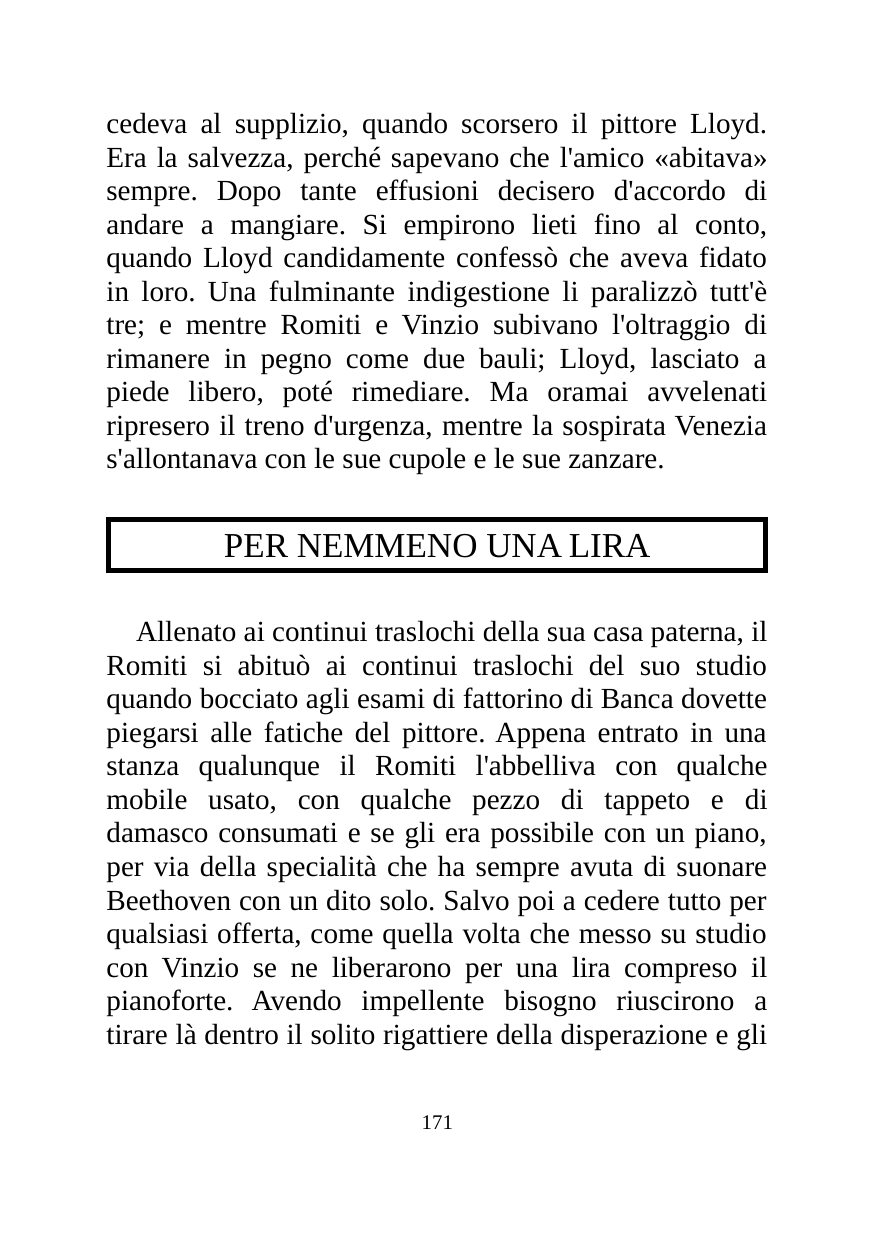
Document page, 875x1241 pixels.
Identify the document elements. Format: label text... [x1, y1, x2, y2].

text Allenato ai continui traslochi della sua casa paterna, il Romiti si abituò ai continui traslochi del suo studio quando bocciato agli esami di fattorino di Banca dovette piegarsi alle fatiche del pittore. Appena entrato in una stanza qualunque il Romiti l'abbelliva con qualche mobile usato, con qualche pezzo di tappeto e di damasco consumati e se gli era possibile con un piano, per via della specialità che ha sempre avuta di suonare Beethoven con un dito solo. Salvo poi a cedere tutto per qualsiasi offerta, come quella volta che messo su studio con Vinzio se ne liberarono per una lira compreso il pianoforte. Avendo impellente bisogno riuscirono a tirare là dentro il solito rigattiere della disperazione e gli [106, 614, 768, 1050]
text cedeva al supplizio, quando scorsero il pittore Lloyd. Era la salvezza, perché sapevano che l'amico «abitava» sempre. Dopo tante effusioni decisero d'accordo di andare a mangiare. Si empirono lieti fino al conto, quando Lloyd candidamente confessò che aveva fidato in loro. Una fulminante indigestione li paralizzò tutt'è tre; e mentre Romiti e Vinzio subivano l'oltraggio di rimanere in pegno come due bauli; Lloyd, lasciato a piede libero, poté rimediare. Ma oramai avvelenati ripresero il treno d'urgenza, mentre la sospirata Venezia s'allontanava con le sue cupole e le sue zanzare. [106, 106, 768, 475]
subtitle PER NEMMENO UNA LIRA [111, 522, 763, 568]
